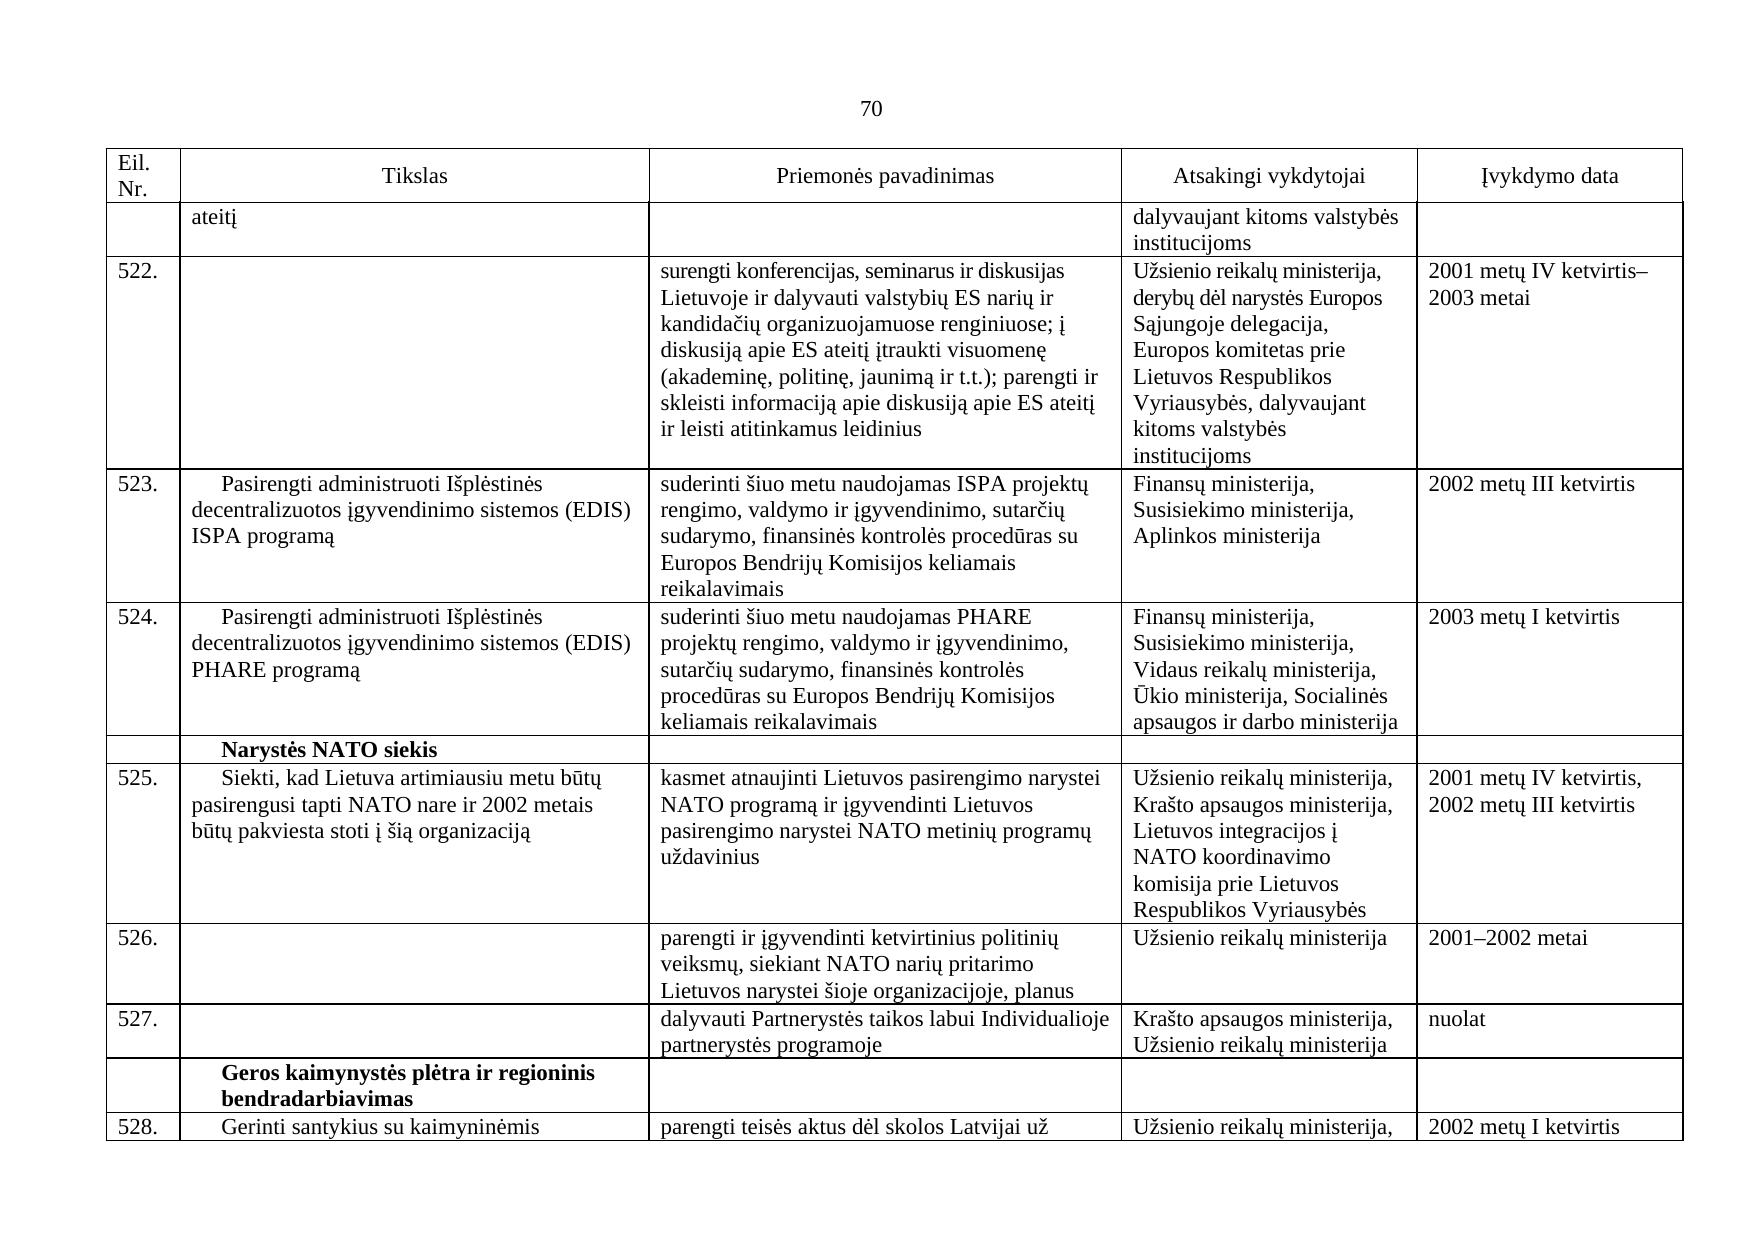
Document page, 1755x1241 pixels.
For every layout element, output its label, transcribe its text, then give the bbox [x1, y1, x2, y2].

table_cell Užsienio reikalų ministerija [1122, 924, 1416, 1003]
table_cell 2003 metų I ketvirtis [1418, 603, 1682, 735]
table_cell Geros kaimynystės plėtra ir regioninis bendradarbiavimas [181, 1059, 648, 1112]
table_cell [1418, 1059, 1682, 1112]
table_cell [107, 203, 179, 256]
table_cell Užsienio reikalų ministerija, derybų dėl narystės Europos Sąjungoje delegacija, Europos komitetas prie Lietuvos Respublikos Vyriausybės, dalyvaujant kitoms valstybės institucijoms [1122, 257, 1416, 468]
table_cell Finansų ministerija, Susisiekimo ministerija, Vidaus reikalų ministerija, Ūkio ministerija, Socialinės apsaugos ir darbo ministerija [1122, 603, 1416, 735]
table_cell [107, 470, 179, 601]
table_cell Finansų ministerija, Susisiekimo ministerija, Aplinkos ministerija [1122, 470, 1416, 601]
table_cell [107, 1113, 179, 1139]
table_cell parengti teisės aktus dėl skolos Latvijai už [650, 1113, 1121, 1139]
table_cell [107, 1005, 179, 1057]
table_cell [650, 1059, 1121, 1112]
table_header Eil. Nr. [107, 149, 180, 201]
table_header Priemonės pavadinimas [650, 149, 1121, 201]
table_cell Narystės NATO siekis [181, 736, 648, 763]
table_cell [650, 736, 1121, 763]
table_cell [181, 924, 648, 1003]
table_cell suderinti šiuo metu naudojamas ISPA projektų rengimo, valdymo ir įgyvendinimo, sutarčių sudarymo, finansinės kontrolės procedūras su Europos Bendrijų Komisijos keliamais reikalavimais [650, 470, 1121, 601]
table_cell 2001–2002 metai [1418, 924, 1682, 1003]
table_cell suderinti šiuo metu naudojamas PHARE projektų rengimo, valdymo ir įgyvendinimo, sutarčių sudarymo, finansinės kontrolės procedūras su Europos Bendrijų Komisijos keliamais reikalavimais [650, 603, 1121, 735]
table_cell Gerinti santykius su kaimyninėmis [181, 1113, 648, 1139]
table_cell Užsienio reikalų ministerija, [1122, 1113, 1416, 1139]
table_cell 2001 metų IV ketvirtis, 2002 metų III ketvirtis [1418, 764, 1682, 922]
table_cell 2001 metų IV ketvirtis–2003 metai [1418, 257, 1682, 468]
table_cell parengti ir įgyvendinti ketvirtinius politinių veiksmų, siekiant NATO narių pritarimo Lietuvos narystei šioje organizacijoje, planus [650, 924, 1121, 1003]
table_cell dalyvauti Partnerystės taikos labui Individualioje partnerystės programoje [650, 1005, 1121, 1057]
table_cell [107, 1059, 179, 1112]
table_cell [650, 203, 1121, 256]
table_cell kasmet atnaujinti Lietuvos pasirengimo narystei NATO programą ir įgyvendinti Lietuvos pasirengimo narystei NATO metinių programų uždavinius [650, 764, 1121, 922]
table_cell 2002 metų III ketvirtis [1418, 470, 1682, 601]
table_cell [181, 257, 648, 468]
table_cell [107, 736, 179, 763]
table_cell dalyvaujant kitoms valstybės institucijoms [1122, 203, 1416, 256]
table_cell Pasirengti administruoti Išplėstinės decentralizuotos įgyvendinimo sistemos (EDIS) ISPA programą [181, 470, 648, 601]
table_cell [107, 603, 179, 735]
table_cell [107, 764, 179, 922]
table_cell ateitį [181, 203, 648, 256]
table_header Įvykdymo data [1418, 149, 1682, 201]
table_cell Siekti, kad Lietuva artimiausiu metu būtų pasirengusi tapti NATO nare ir 2002 metais būtų pakviesta stoti į šią organizaciją [181, 764, 648, 922]
table_cell 2002 metų I ketvirtis [1418, 1113, 1682, 1139]
table_cell [1418, 736, 1682, 763]
table_cell [107, 257, 179, 468]
table_cell Krašto apsaugos ministerija, Užsienio reikalų ministerija [1122, 1005, 1416, 1057]
table_cell nuolat [1418, 1005, 1682, 1057]
table_header Tikslas [181, 149, 649, 201]
table_cell Pasirengti administruoti Išplėstinės decentralizuotos įgyvendinimo sistemos (EDIS) Phare programą [181, 603, 648, 735]
table_cell [181, 1005, 648, 1057]
table_cell [1418, 203, 1682, 256]
table_cell surengti konferencijas, seminarus ir diskusijas Lietuvoje ir dalyvauti valstybių ES narių ir kandidačių organizuojamuose renginiuose; į diskusiją apie ES ateitį įtraukti visuomenę (akademinę, politinę, jaunimą ir t.t.); parengti ir skleisti informaciją apie diskusiją apie ES ateitį ir leisti atitinkamus leidinius [650, 257, 1121, 468]
table_cell [1122, 1059, 1416, 1112]
table_cell [107, 924, 179, 1003]
table_header Atsakingi vykdytojai [1122, 149, 1417, 201]
table_cell Užsienio reikalų ministerija, Krašto apsaugos ministerija, Lietuvos integracijos į NATO koordinavimo komisija prie Lietuvos Respublikos Vyriausybės [1122, 764, 1416, 922]
table_cell [1122, 736, 1416, 763]
